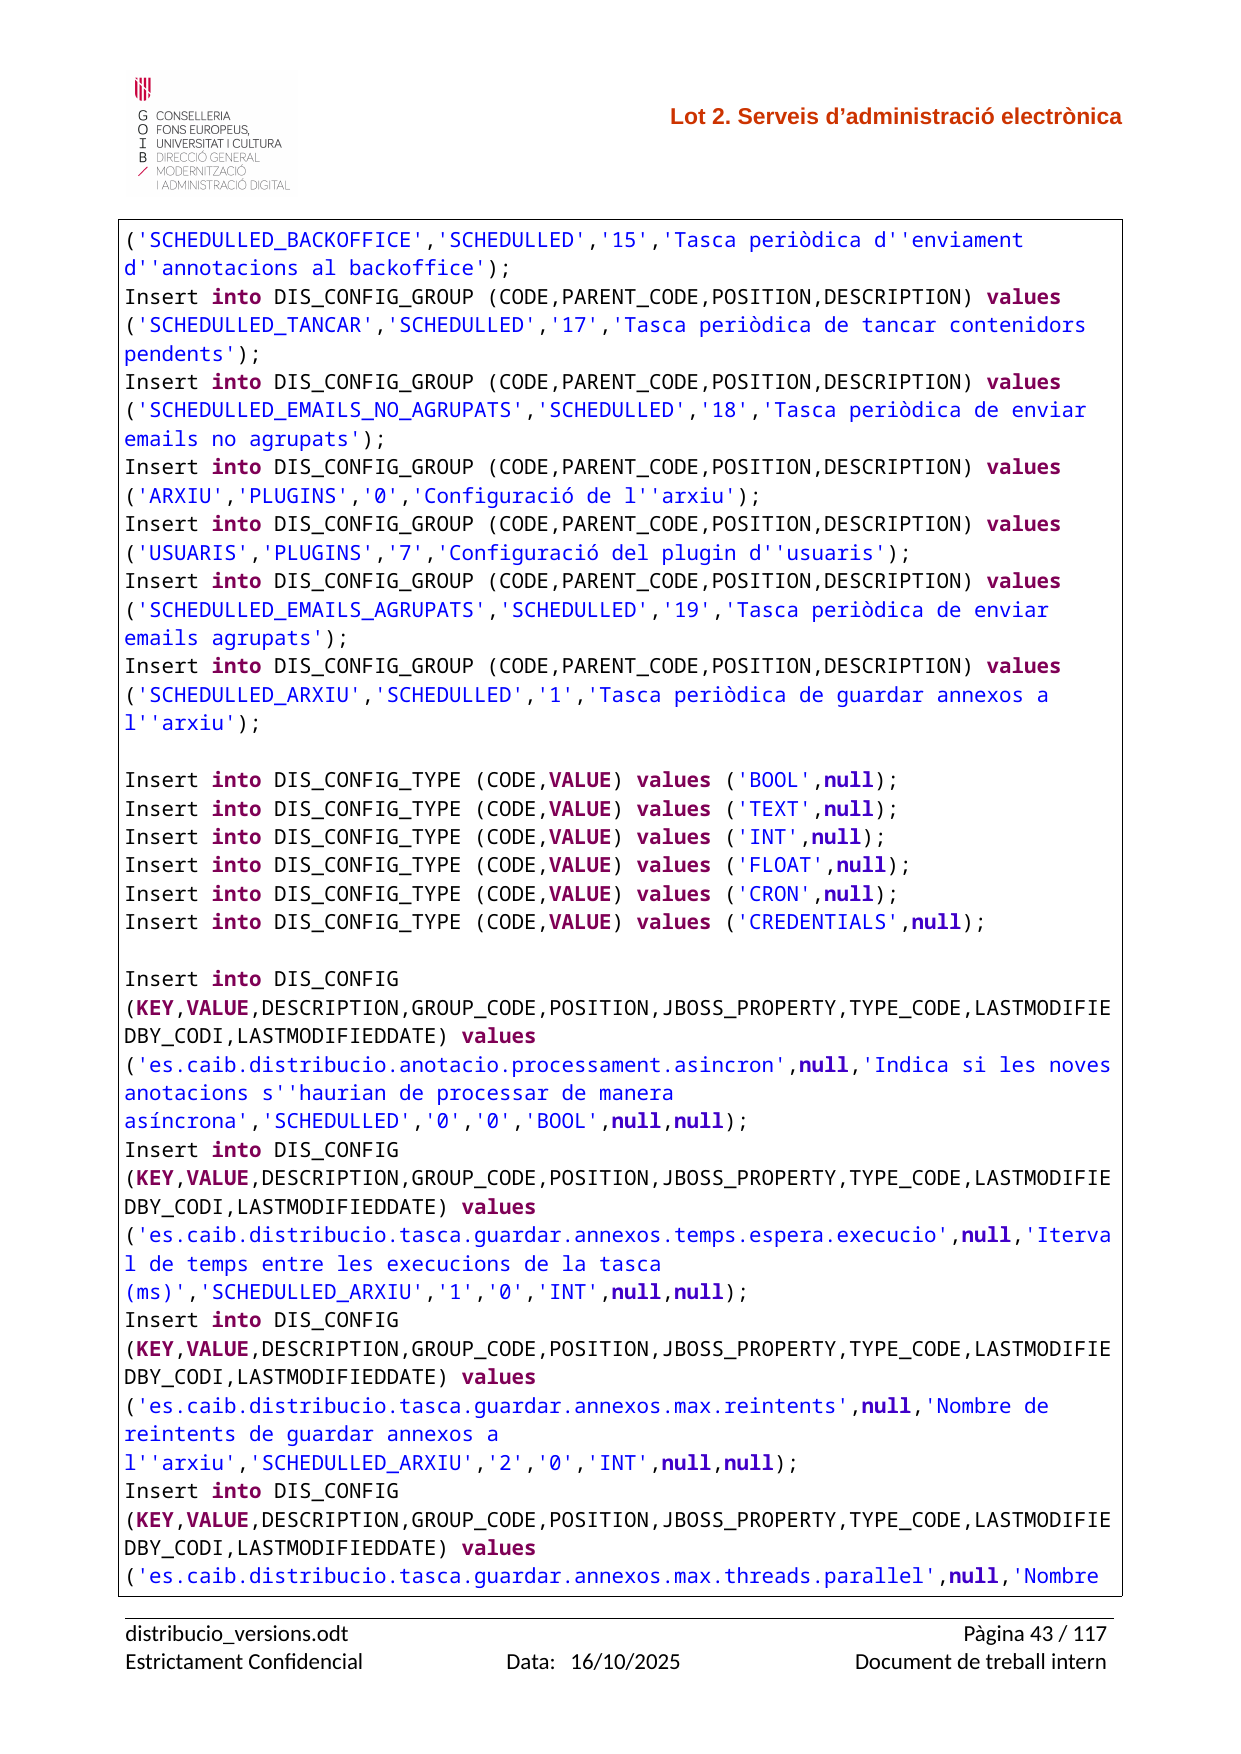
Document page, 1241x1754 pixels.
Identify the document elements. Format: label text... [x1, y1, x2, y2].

picture [126, 70, 299, 197]
table_header ('SCHEDULLED_BACKOFFICE','SCHEDULLED','15','Tasca periòdica d''enviament d''annotacions al backoffice'); Insert into DIS_CONFIG_GROUP (CODE,PARENT_CODE,POSITION,DESCRIPTION) values ('SCHEDULLED_TANCAR','SCHEDULLED','17','Tasca periòdica de tancar contenidors pendents'); Insert into DIS_CONFIG_GROUP (CODE,PARENT_CODE,POSITION,DESCRIPTION) values ('SCHEDULLED_EMAILS_NO_AGRUPATS','SCHEDULLED','18','Tasca periòdica de enviar emails no agrupats'); Insert into DIS_CONFIG_GROUP (CODE,PARENT_CODE,POSITION,DESCRIPTION) values ('ARXIU','PLUGINS','0','Configuració de l''arxiu'); Insert into DIS_CONFIG_GROUP (CODE,PARENT_CODE,POSITION,DESCRIPTION) values ('USUARIS','PLUGINS','7','Configuració del plugin d''usuaris'); Insert into DIS_CONFIG_GROUP (CODE,PARENT_CODE,POSITION,DESCRIPTION) values ('SCHEDULLED_EMAILS_AGRUPATS','SCHEDULLED','19','Tasca periòdica de enviar emails agrupats'); Insert into DIS_CONFIG_GROUP (CODE,PARENT_CODE,POSITION,DESCRIPTION) values ('SCHEDULLED_ARXIU','SCHEDULLED','1','Tasca periòdica de guardar annexos a l''arxiu'); Insert into DIS_CONFIG_TYPE (CODE,VALUE) values ('BOOL',null); Insert into DIS_CONFIG_TYPE (CODE,VALUE) values ('TEXT',null); Insert into DIS_CONFIG_TYPE (CODE,VALUE) values ('INT',null); Insert into DIS_CONFIG_TYPE (CODE,VALUE) values ('FLOAT',null); Insert into DIS_CONFIG_TYPE (CODE,VALUE) values ('CRON',null); Insert into DIS_CONFIG_TYPE (CODE,VALUE) values ('CREDENTIALS',null); Insert into DIS_CONFIG (KEY,VALUE,DESCRIPTION,GROUP_CODE,POSITION,JBOSS_PROPERTY,TYPE_CODE,LASTMODIFIEDBY_CODI,LASTMODIFIEDDATE) values ('es.caib.distribucio.anotacio.processament.asincron',null,'Indica si les noves anotacions s''haurian de processar de manera asíncrona','SCHEDULLED','0','0','BOOL',null,null); Insert into DIS_CONFIG (KEY,VALUE,DESCRIPTION,GROUP_CODE,POSITION,JBOSS_PROPERTY,TYPE_CODE,LASTMODIFIEDBY_CODI,LASTMODIFIEDDATE) values ('es.caib.distribucio.tasca.guardar.annexos.temps.espera.execucio',null,'Iterval de temps entre les execucions de la tasca (ms)','SCHEDULLED_ARXIU','1','0','INT',null,null); Insert into DIS_CONFIG (KEY,VALUE,DESCRIPTION,GROUP_CODE,POSITION,JBOSS_PROPERTY,TYPE_CODE,LASTMODIFIEDBY_CODI,LASTMODIFIEDDATE) values ('es.caib.distribucio.tasca.guardar.annexos.max.reintents',null,'Nombre de reintents de guardar annexos a l''arxiu','SCHEDULLED_ARXIU','2','0','INT',null,null); Insert into DIS_CONFIG (KEY,VALUE,DESCRIPTION,GROUP_CODE,POSITION,JBOSS_PROPERTY,TYPE_CODE,LASTMODIFIEDBY_CODI,LASTMODIFIEDDATE) values ('es.caib.distribucio.tasca.guardar.annexos.max.threads.parallel',null,'Nombre [119, 220, 1122, 1596]
